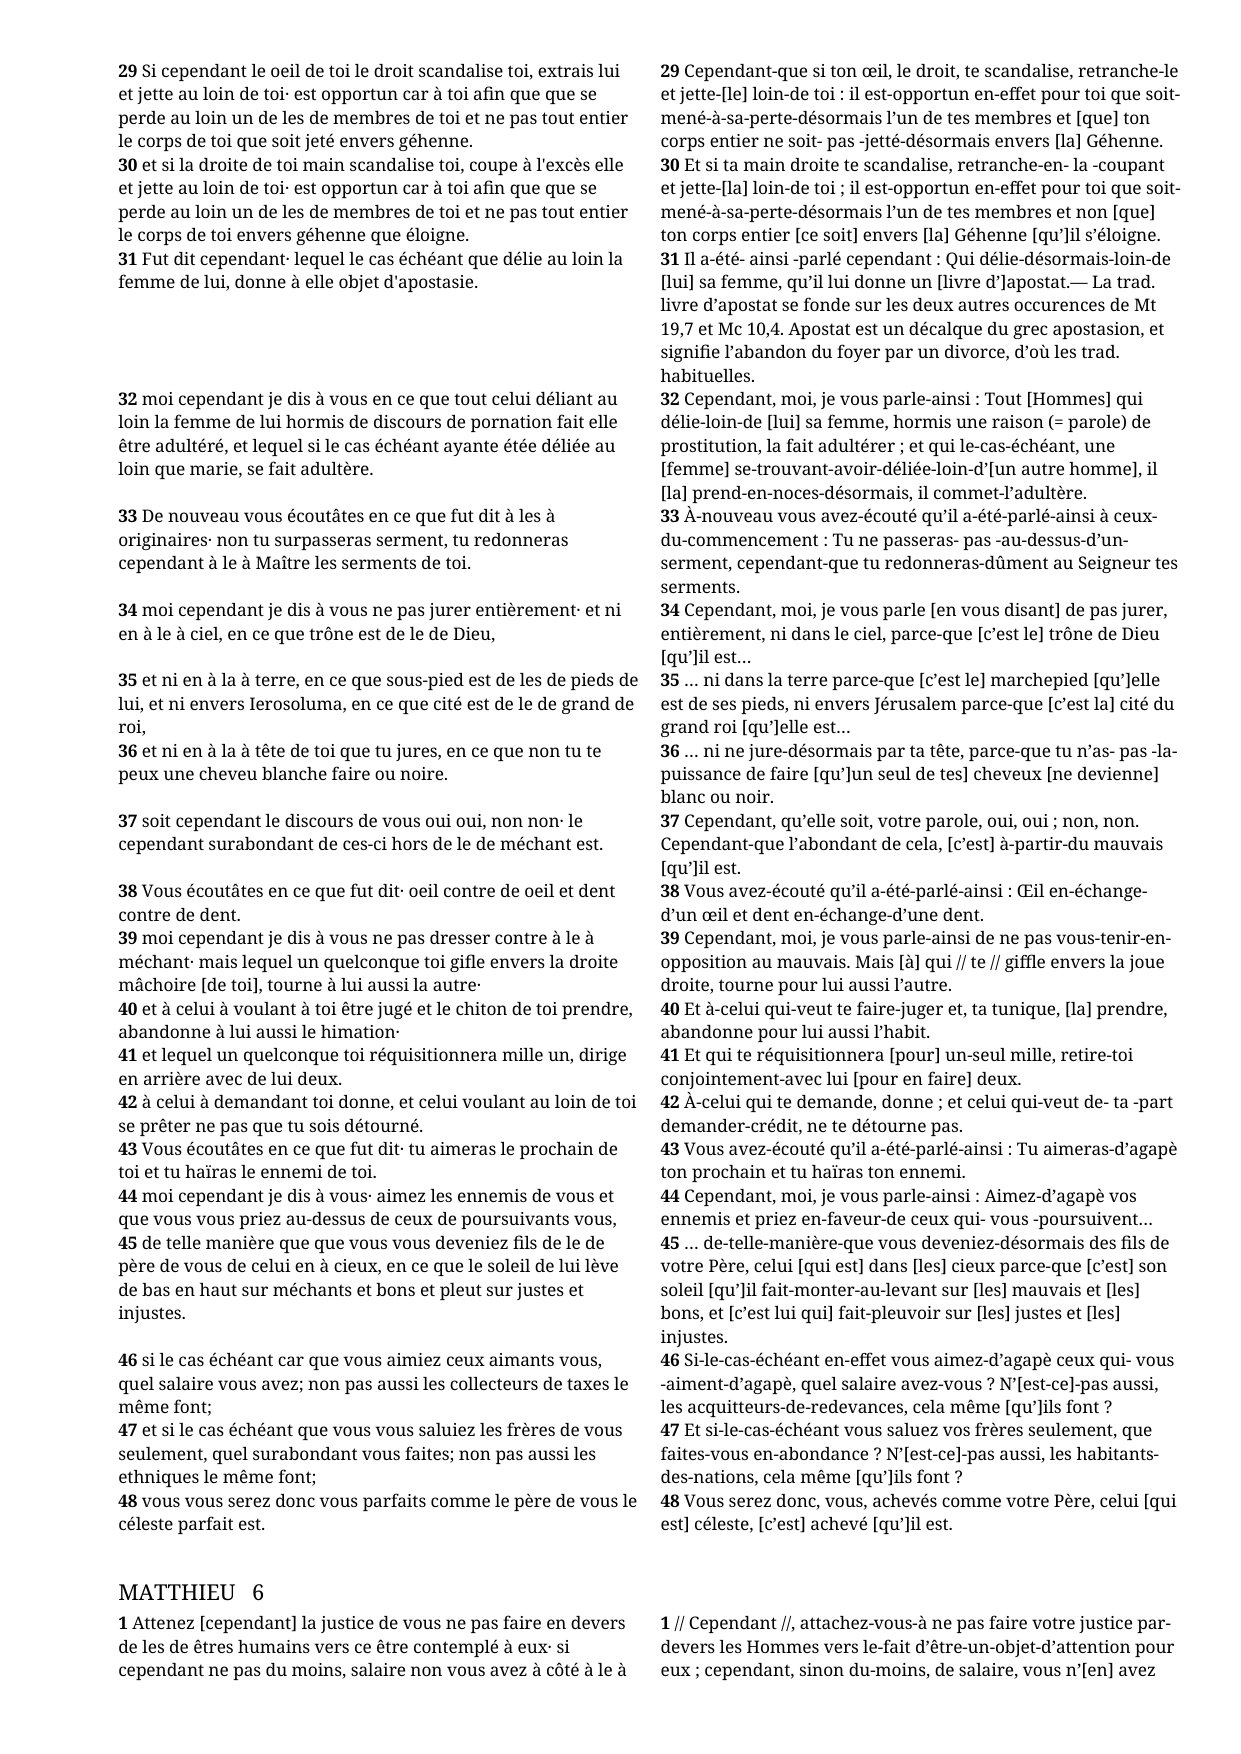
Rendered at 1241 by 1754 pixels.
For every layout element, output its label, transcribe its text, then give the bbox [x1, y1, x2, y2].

table_cell 32 Cependant, moi, je vous parle-ainsi : Tout [Hommes] qui délie-loin-de [lui] sa femme, hormis une raison (= parole) de prostitution, la fait adultérer ; et qui le-cas-échéant, une [femme] se-trouvant-avoir-déliée-loin-d’[un autre homme], il [la] prend-en-noces-désormais, il commet-l’adultère. [660, 387, 1181, 504]
table_cell 29 Cependant-que si ton œil, le droit, te scandalise, retranche-le et jette-[le] loin-de toi : il est-opportun en-effet pour toi que soit-mené-à-sa-perte-désormais l’un de tes membres et [que] ton corps entier ne soit- pas -jetté-désormais envers [la] Géhenne. [660, 59, 1181, 153]
table_cell 35 et ni en à la à terre, en ce que sous-pied est de les de pieds de lui, et ni envers Ierosoluma, en ce que cité est de le de grand de roi, [118, 669, 639, 739]
table_cell [639, 1419, 660, 1489]
table_cell 42 À-celui qui te demande, donne ; et celui qui-veut de- ta -part demander-crédit, ne te détourne pas. [660, 1090, 1181, 1137]
table_cell 47 et si le cas échéant que vous vous saluiez les frères de vous seulement, quel surabondant vous faites; non pas aussi les ethniques le même font; [118, 1419, 639, 1489]
table_cell [639, 1090, 660, 1137]
table_cell 38 Vous avez-écouté qu’il a-été-parlé-ainsi : Œil en-échange-d’un œil et dent en-échange-d’une dent. [660, 879, 1181, 926]
table_cell 44 moi cependant je dis à vous· aimez les ennemis de vous et que vous vous priez au-dessus de ceux de poursuivants vous, [118, 1184, 639, 1231]
table_cell 41 et lequel un quelconque toi réquisitionnera mille un, dirige en arrière avec de lui deux. [118, 1044, 639, 1090]
table_cell 46 Si-le-cas-échéant en-effet vous aimez-d’agapè ceux qui- vous -aiment-d’agapè, quel salaire avez-vous ? N’[est-ce]-pas aussi, les acquitteurs-de-redevances, cela même [qu’]ils font ? [660, 1348, 1181, 1418]
table_header 1 Attenez [cependant] la justice de vous ne pas faire en devers de les de êtres humains vers ce être contemplé à eux· si cependant ne pas du moins, salaire non vous avez à côté à le à père de vous à celui en à les à cieux. [118, 1611, 639, 1682]
table_cell 48 Vous serez donc, vous, achevés comme votre Père, celui [qui est] céleste, [c’est] achevé [qu’]il est. [660, 1489, 1181, 1536]
table_cell 36 et ni en à la à tête de toi que tu jures, en ce que non tu te peux une cheveu blanche faire ou noire. [118, 739, 639, 809]
table_cell [639, 1231, 660, 1348]
table_cell 35 … ni dans la terre parce-que [c’est le] marchepied [qu’]elle est de ses pieds, ni envers Jérusalem parce-que [c’est la] cité du grand roi [qu’]elle est… [660, 669, 1181, 739]
table_cell 32 moi cependant je dis à vous en ce que tout celui déliant au loin la femme de lui hormis de discours de pornation fait elle être adultéré, et lequel si le cas échéant ayante étée déliée au loin que marie, se fait adultère. [118, 387, 639, 504]
table_cell [639, 598, 660, 668]
table_cell [639, 1184, 660, 1231]
table_cell 45 … de-telle-manière-que vous deveniez-désormais des fils de votre Père, celui [qui est] dans [les] cieux parce-que [c’est] son soleil [qu’]il fait-monter-au-levant sur [les] mauvais et [les] bons, et [c’est lui qui] fait-pleuvoir sur [les] justes et [les] injustes. [660, 1231, 1181, 1348]
table_cell 39 moi cependant je dis à vous ne pas dresser contre à le à méchant· mais lequel un quelconque toi gifle envers la droite mâchoire [de toi], tourne à lui aussi la autre· [118, 926, 639, 997]
text MATTHIEU 6 [118, 1577, 1181, 1607]
table_cell 42 à celui à demandant toi donne, et celui voulant au loin de toi se prêter ne pas que tu sois détourné. [118, 1090, 639, 1137]
table_cell [639, 879, 660, 926]
table_cell [639, 926, 660, 997]
table_cell 43 Vous avez-écouté qu’il a-été-parlé-ainsi : Tu aimeras-d’agapè ton prochain et tu haïras ton ennemi. [660, 1137, 1181, 1184]
table_cell 44 Cependant, moi, je vous parle-ainsi : Aimez-d’agapè vos ennemis et priez en-faveur-de ceux qui- vous -poursuivent… [660, 1184, 1181, 1231]
table_cell 37 soit cependant le discours de vous oui oui, non non· le cependant surabondant de ces-ci hors de le de méchant est. [118, 809, 639, 879]
table_cell 33 À-nouveau vous avez-écouté qu’il a-été-parlé-ainsi à ceux-du-commencement : Tu ne passeras- pas -au-dessus-d’un-serment, cependant-que tu redonneras-dûment au Seigneur tes serments. [660, 504, 1181, 598]
table_cell 34 Cependant, moi, je vous parle [en vous disant] de pas jurer, entièrement, ni dans le ciel, parce-que [c’est le] trône de Dieu [qu’]il est… [660, 598, 1181, 668]
table_header 1 // Cependant //, attachez-vous-à ne pas faire votre justice par-devers les Hommes vers le-fait d’être-un-objet-d’attention pour eux ; cependant, sinon du-moins, de salaire, vous n’[en] avez pas auprès de votre Père, celui [qui est] dans les cieux. [660, 1611, 1181, 1682]
table_cell [639, 387, 660, 504]
table_cell 34 moi cependant je dis à vous ne pas jurer entièrement· et ni en à le à ciel, en ce que trône est de le de Dieu, [118, 598, 639, 668]
table_cell 43 Vous écoutâtes en ce que fut dit· tu aimeras le prochain de toi et tu haïras le ennemi de toi. [118, 1137, 639, 1184]
table_cell [639, 1044, 660, 1090]
table_cell 40 Et à-celui qui-veut te faire-juger et, ta tunique, [la] prendre, abandonne pour lui aussi l’habit. [660, 997, 1181, 1043]
table_cell 40 et à celui à voulant à toi être jugé et le chiton de toi prendre, abandonne à lui aussi le himation· [118, 997, 639, 1043]
table_cell [639, 739, 660, 809]
table_cell [639, 153, 660, 247]
table_header [639, 1611, 660, 1682]
table_cell 33 De nouveau vous écoutâtes en ce que fut dit à les à originaires· non tu surpasseras serment, tu redonneras cependant à le à Maître les serments de toi. [118, 504, 639, 598]
table_cell [639, 1348, 660, 1418]
table_cell 30 et si la droite de toi main scandalise toi, coupe à l'excès elle et jette au loin de toi· est opportun car à toi afin que que se perde au loin un de les de membres de toi et ne pas tout entier le corps de toi envers géhenne que éloigne. [118, 153, 639, 247]
table_cell 48 vous vous serez donc vous parfaits comme le père de vous le céleste parfait est. [118, 1489, 639, 1536]
table_cell 45 de telle manière que que vous vous deveniez fils de le de père de vous de celui en à cieux, en ce que le soleil de lui lève de bas en haut sur méchants et bons et pleut sur justes et injustes. [118, 1231, 639, 1348]
table_cell 36 … ni ne jure-désormais par ta tête, parce-que tu n’as- pas -la-puissance de faire [qu’]un seul de tes] cheveux [ne devienne] blanc ou noir. [660, 739, 1181, 809]
table_cell [639, 504, 660, 598]
table_cell 37 Cependant, qu’elle soit, votre parole, oui, oui ; non, non. Cependant-que l’abondant de cela, [c’est] à-partir-du mauvais [qu’]il est. [660, 809, 1181, 879]
table_cell 31 Fut dit cependant· lequel le cas échéant que délie au loin la femme de lui, donne à elle objet d'apostasie. [118, 247, 639, 387]
table_cell [639, 669, 660, 739]
table_cell 29 Si cependant le oeil de toi le droit scandalise toi, extrais lui et jette au loin de toi· est opportun car à toi afin que que se perde au loin un de les de membres de toi et ne pas tout entier le corps de toi que soit jeté envers géhenne. [118, 59, 639, 153]
table_cell 46 si le cas échéant car que vous aimiez ceux aimants vous, quel salaire vous avez; non pas aussi les collecteurs de taxes le même font; [118, 1348, 639, 1418]
table_cell 31 Il a-été- ainsi -parlé cependant : Qui délie-désormais-loin-de [lui] sa femme, qu’il lui donne un [livre d’]apostat.— La trad. livre d’apostat se fonde sur les deux autres occurences de Mt 19,7 et Mc 10,4. Apostat est un décalque du grec apostasion, et signifie l’abandon du foyer par un divorce, d’où les trad. habituelles. [660, 247, 1181, 387]
table_cell 30 Et si ta main droite te scandalise, retranche-en- la -coupant et jette-[la] loin-de toi ; il est-opportun en-effet pour toi que soit-mené-à-sa-perte-désormais l’un de tes membres et non [que] ton corps entier [ce soit] envers [la] Géhenne [qu’]il s’éloigne. [660, 153, 1181, 247]
table_cell [639, 59, 660, 153]
table_cell 41 Et qui te réquisitionnera [pour] un-seul mille, retire-toi conjointement-avec lui [pour en faire] deux. [660, 1044, 1181, 1090]
table_cell [639, 1137, 660, 1184]
table_cell 39 Cependant, moi, je vous parle-ainsi de ne pas vous-tenir-en-opposition au mauvais. Mais [à] qui // te // giffle envers la joue droite, tourne pour lui aussi l’autre. [660, 926, 1181, 997]
table_cell 47 Et si-le-cas-échéant vous saluez vos frères seulement, que faites-vous en-abondance ? N’[est-ce]-pas aussi, les habitants-des-nations, cela même [qu’]ils font ? [660, 1419, 1181, 1489]
table_cell [639, 997, 660, 1043]
table_cell [639, 1489, 660, 1536]
table_cell [639, 247, 660, 387]
table_cell 38 Vous écoutâtes en ce que fut dit· oeil contre de oeil et dent contre de dent. [118, 879, 639, 926]
table_cell [639, 809, 660, 879]
